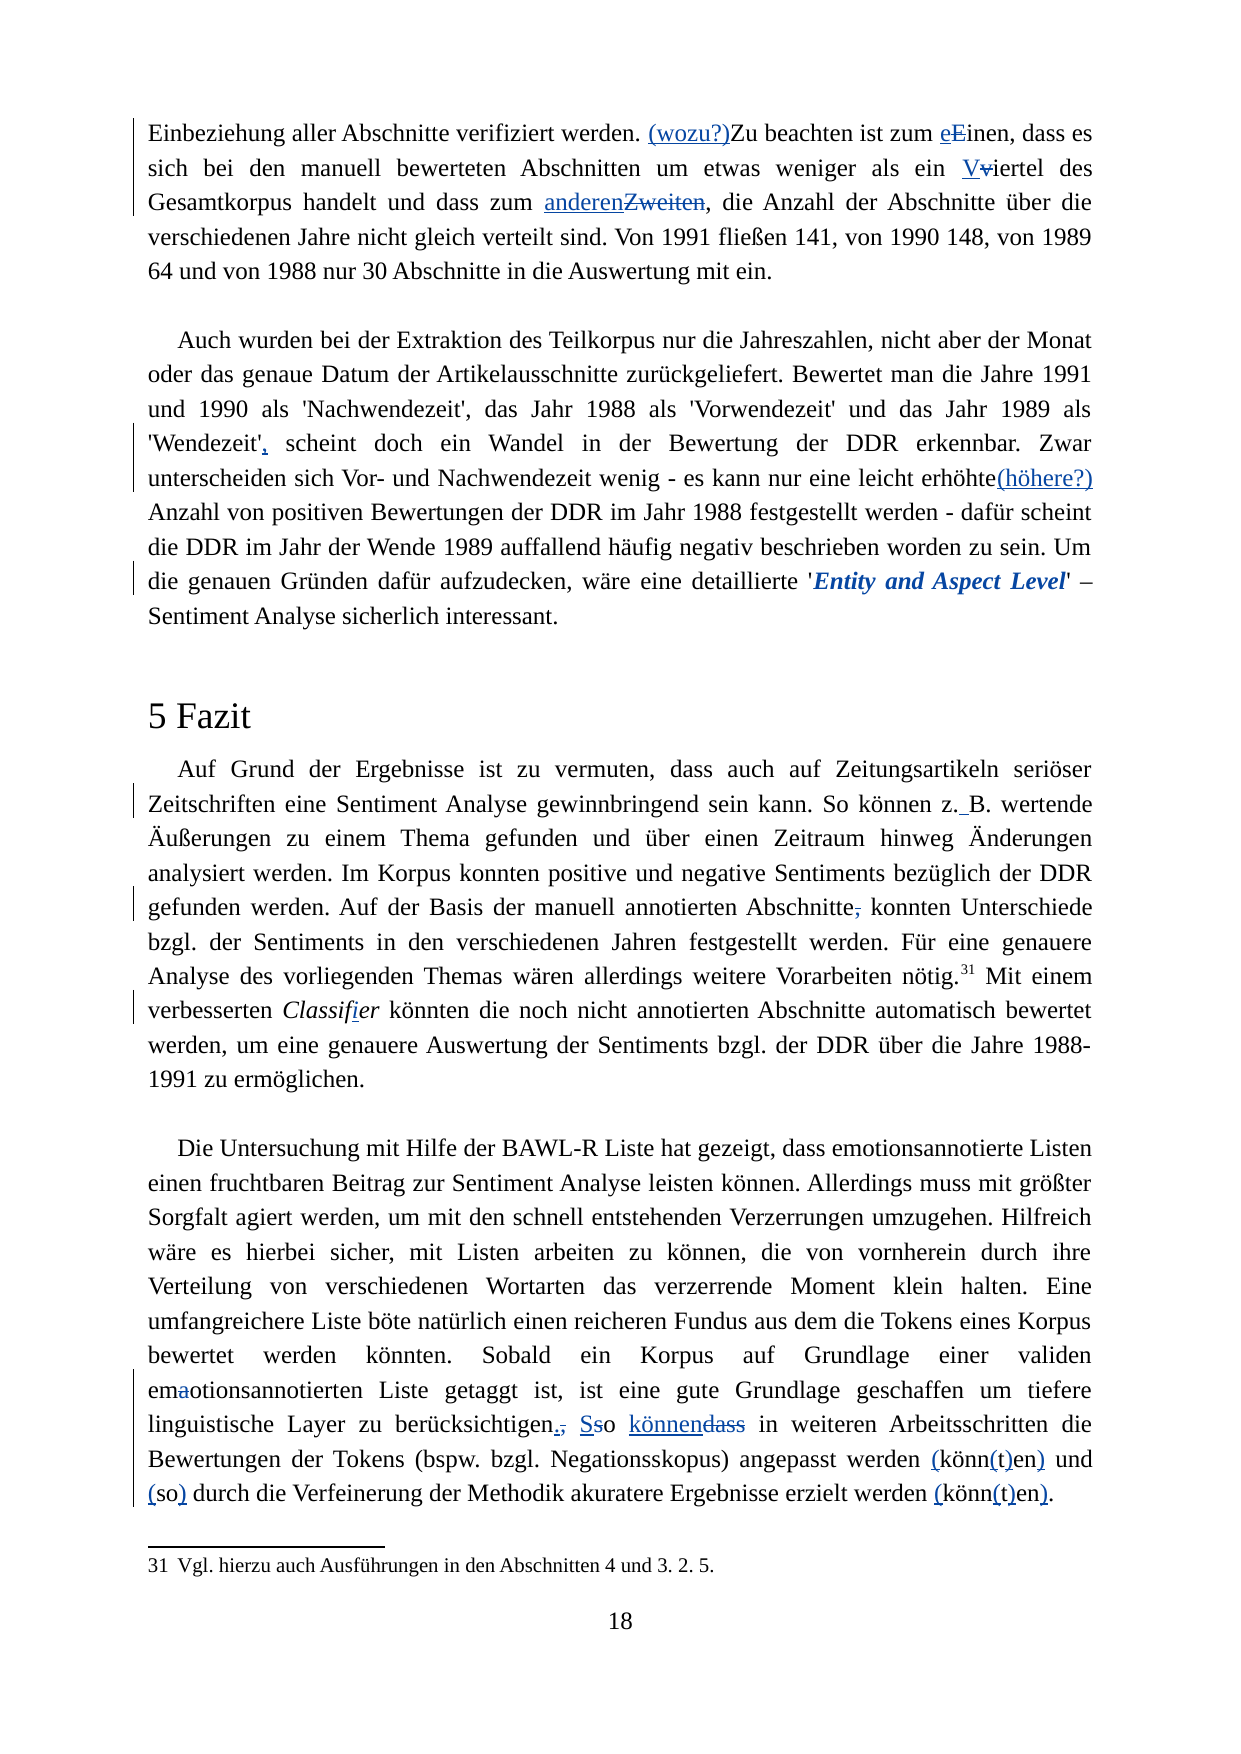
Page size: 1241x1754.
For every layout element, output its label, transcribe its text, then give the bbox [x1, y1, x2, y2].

text Auch wurden bei der Extraktion des Teilkorpus nur die Jahreszahlen, nicht aber der Monat oder das genaue Datum der Artikelausschnitte zurückgeliefert. Bewertet man die Jahre 1991 und 1990 als 'Nachwendezeit', das Jahr 1988 als 'Vorwendezeit' und das Jahr 1989 als 'Wendezeit', scheint doch ein Wandel in der Bewertung der DDR erkennbar. Zwar unterscheiden sich Vor- und Nachwendezeit wenig - es kann nur eine leicht erhöhte(höhere?) Anzahl von positiven Bewertungen der DDR im Jahr 1988 festgestellt werden - dafür scheint die DDR im Jahr der Wende 1989 auffallend häufig negativ beschrieben worden zu sein. Um die genauen Gründen dafür aufzudecken, wäre eine detaillierte 'Entity and Aspect Level' – Sentiment Analyse sicherlich interessant. [148, 325, 1093, 629]
text Auf Grund der Ergebnisse ist zu vermuten, dass auch auf Zeitungsartikeln seriöser Zeitschriften eine Sentiment Analyse gewinnbringend sein kann. So können z. B. wertende Äußerungen zu einem Thema gefunden und über einen Zeitraum hinweg Änderungen analysiert werden. Im Korpus konnten positive und negative Sentiments bezüglich der DDR gefunden werden. Auf der Basis der manuell annotierten Abschnitte konnten Unterschiede bzgl. der Sentiments in den verschiedenen Jahren festgestellt werden. Für eine genauere Analyse des vorliegenden Themas wären allerdings weitere Vorarbeiten nötig. Mit einem verbesserten Classifier könnten die noch nicht annotierten Abschnitte automatisch bewertet werden, um eine genauere Auswertung der Sentiments bzgl. der DDR über die Jahre 1988-1991 zu ermöglichen. [148, 754, 1093, 1093]
text 5 Fazit [148, 693, 1093, 737]
text Die Untersuchung mit Hilfe der BAWL-R Liste hat gezeigt, dass emotionsannotierte Listen einen fruchtbaren Beitrag zur Sentiment Analyse leisten können. Allerdings muss mit größter Sorgfalt agiert werden, um mit den schnell entstehenden Verzerrungen umzugehen. Hilfreich wäre es hierbei sicher, mit Listen arbeiten zu können, die von vornherein durch ihre Verteilung von verschiedenen Wortarten das verzerrende Moment klein halten. Eine umfangreichere Liste böte natürlich einen reicheren Fundus aus dem die Tokens eines Korpus bewertet werden könnten. Sobald ein Korpus auf Grundlage einer validen emotionsannotierten Liste getaggt ist, ist eine gute Grundlage geschaffen um tiefere linguistische Layer zu berücksichtigen. So können in weiteren Arbeitsschritten die Bewertungen der Tokens (bspw. bzgl. Negationsskopus) angepasst werden (könn(t)en) und (so) durch die Verfeinerung der Methodik akuratere Ergebnisse erzielt werden (könn(t)en). [148, 1133, 1093, 1507]
text Einbeziehung aller Abschnitte verifiziert werden. (wozu?)Zu beachten ist zum einen, dass es sich bei den manuell bewerteten Abschnitten um etwas weniger als ein Viertel des Gesamtkorpus handelt und dass zum anderen, die Anzahl der Abschnitte über die verschiedenen Jahre nicht gleich verteilt sind. Von 1991 fließen 141, von 1990 148, von 1989 64 und von 1988 nur 30 Abschnitte in die Auswertung mit ein. [148, 118, 1093, 285]
text Vgl. hierzu auch Ausführungen in den Abschnitten 4 und 3. 2. 5. [148, 1553, 1093, 1577]
